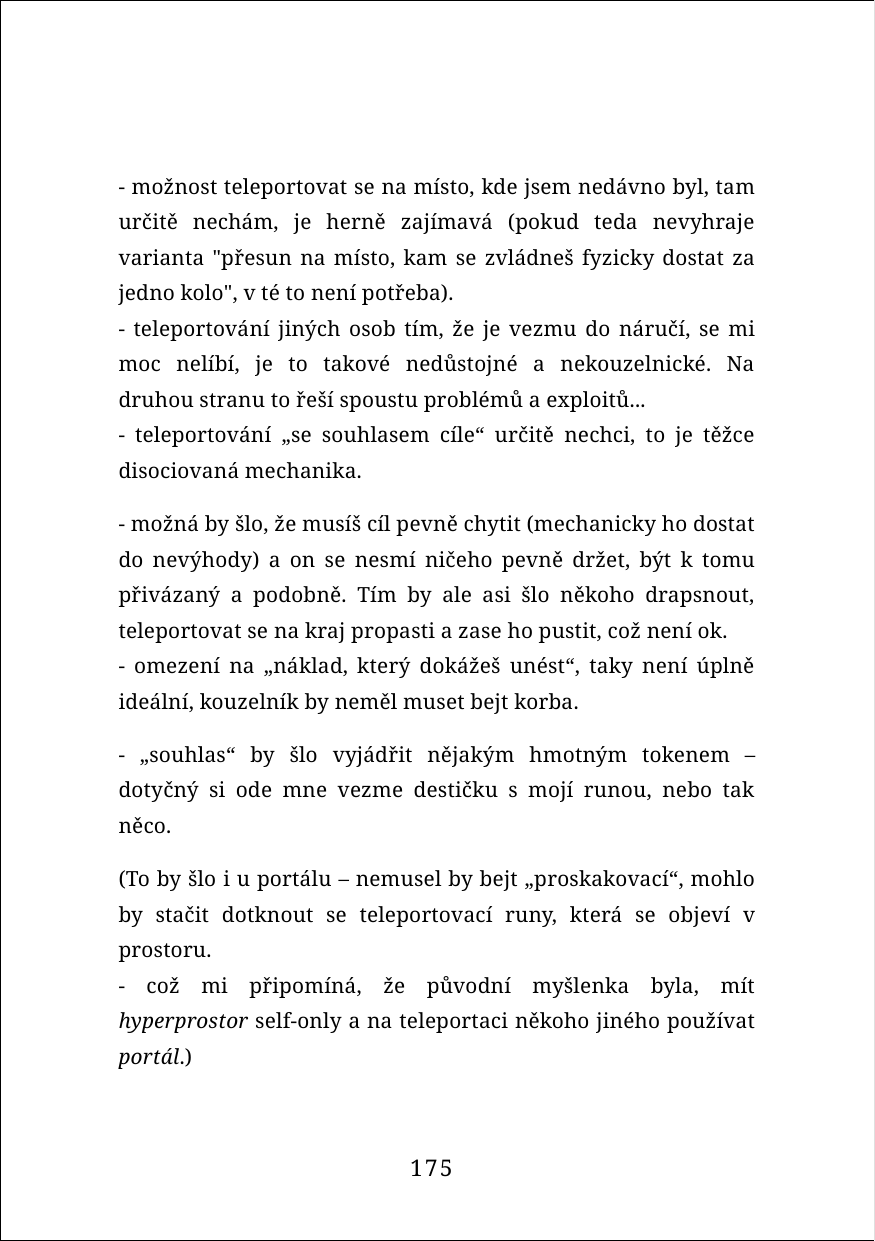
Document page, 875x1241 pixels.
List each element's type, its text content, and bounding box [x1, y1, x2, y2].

text - možná by šlo, že musíš cíl pevně chytit (mechanicky ho dostat do nevýhody) a on se nesmí ničeho pevně držet, být k tomu přivázaný a podobně. Tím by ale asi šlo někoho drapsnout, teleportovat se na kraj propasti a zase ho pustit, což není ok. - omezení na „náklad, který dokážeš unést“, taky není úplně ideální, kouzelník by neměl muset bejt korba. [118, 509, 756, 715]
text (To by šlo i u portálu – nemusel by bejt „proskakovací“, mohlo by stačit dotknout se teleportovací runy, která se objeví v prostoru. - což mi připomíná, že původní myšlenka byla, mít hyperprostor self-only a na teleportaci někoho jiného používat portál.) [118, 864, 756, 1070]
text - „souhlas“ by šlo vyjádřit nějakým hmotným tokenem – dotyčný si ode mne vezme destičku s mojí runou, nebo tak něco. [118, 740, 756, 839]
text - možnost teleportovat se na místo, kde jsem nedávno byl, tam určitě nechám, je herně zajímavá (pokud teda nevyhraje varianta "přesun na místo, kam se zvládneš fyzicky dostat za jedno kolo", v té to není potřeba). - teleportování jiných osob tím, že je vezmu do náručí, se mi moc nelíbí, je to takové nedůstojné a nekouzelnické. Na druhou stranu to řeší spoustu problémů a exploitů... - teleportování „se souhlasem cíle“ určitě nechci, to je těžce disociovaná mechanika. [118, 172, 756, 484]
